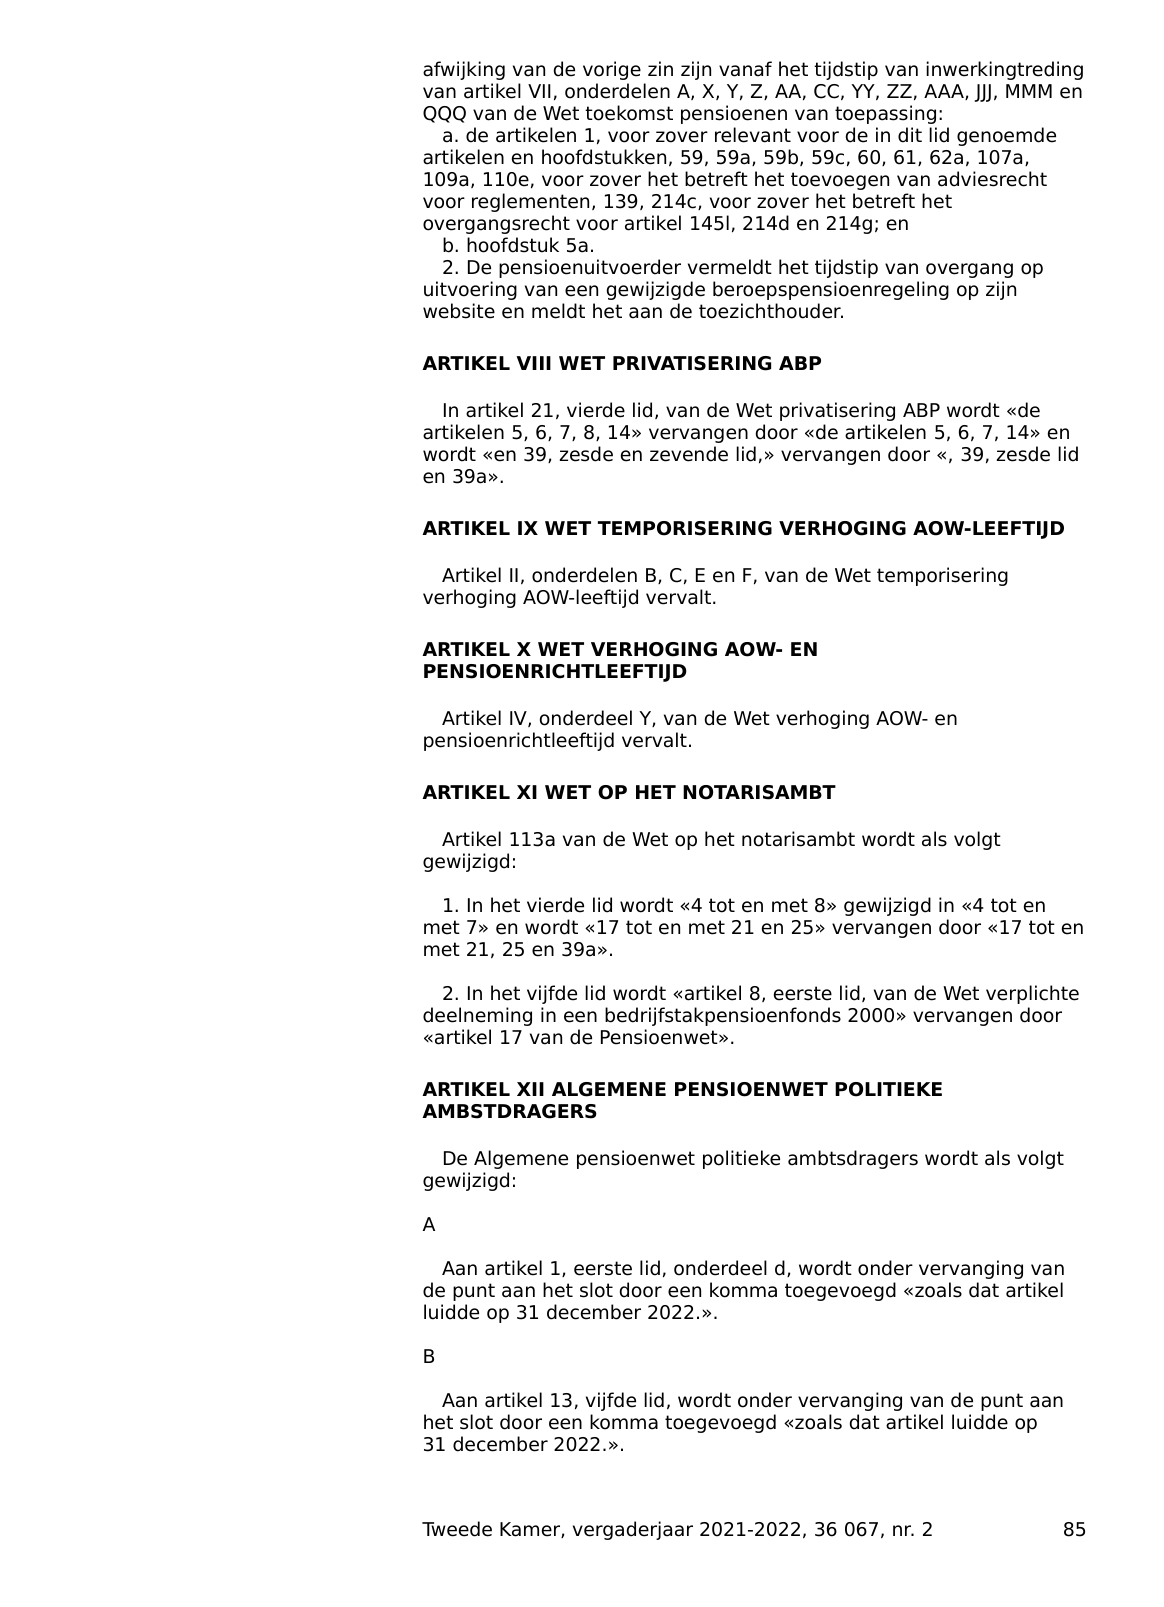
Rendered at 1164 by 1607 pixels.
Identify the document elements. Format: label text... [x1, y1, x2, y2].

text A [422, 1214, 1087, 1236]
text B [422, 1346, 1087, 1368]
text De Algemene pensioenwet politieke ambtsdragers wordt als volgt gewijzigd: [422, 1148, 1087, 1192]
subtitle ARTIKEL XI WET OP HET NOTARISAMBT [422, 782, 1087, 803]
text 2. De pensioenuitvoerder vermeldt het tijdstip van overgang op uitvoering van een gewijzigde beroepspensioenregeling op zijn website en meldt het aan de toezichthouder. [422, 257, 1087, 323]
text b. hoofdstuk 5a. [422, 235, 1087, 257]
text a. de artikelen 1, voor zover relevant voor de in dit lid genoemde artikelen en hoofdstukken, 59, 59a, 59b, 59c, 60, 61, 62a, 107a, 109a, 110e, voor zover het betreft het toevoegen van adviesrecht voor reglementen, 139, 214c, voor zover het betreft het overgangsrecht voor artikel 145l, 214d en 214g; en [422, 125, 1087, 235]
subtitle ARTIKEL XII ALGEMENE PENSIOENWET POLITIEKE AMBSTDRAGERS [422, 1079, 1087, 1123]
subtitle ARTIKEL VIII WET PRIVATISERING ABP [422, 353, 1087, 375]
subtitle ARTIKEL X WET VERHOGING AOW- EN PENSIOENRICHTLEEFTIJD [422, 639, 1087, 683]
text Aan artikel 1, eerste lid, onderdeel d, wordt onder vervanging van de punt aan het slot door een komma toegevoegd «zoals dat artikel luidde op 31 december 2022.». [422, 1258, 1087, 1324]
subtitle ARTIKEL IX WET TEMPORISERING VERHOGING AOW-LEEFTIJD [422, 518, 1087, 540]
text Artikel II, onderdelen B, C, E en F, van de Wet temporisering verhoging AOW-leeftijd vervalt. [422, 565, 1087, 609]
text Aan artikel 13, vijfde lid, wordt onder vervanging van de punt aan het slot door een komma toegevoegd «zoals dat artikel luidde op 31 december 2022.». [422, 1390, 1087, 1456]
text 1. In het vierde lid wordt «4 tot en met 8» gewijzigd in «4 tot en met 7» en wordt «17 tot en met 21 en 25» vervangen door «17 tot en met 21, 25 en 39a». [422, 895, 1087, 961]
text In artikel 21, vierde lid, van de Wet privatisering ABP wordt «de artikelen 5, 6, 7, 8, 14» vervangen door «de artikelen 5, 6, 7, 14» en wordt «en 39, zesde en zevende lid,» vervangen door «, 39, zesde lid en 39a». [422, 400, 1087, 488]
text Artikel 113a van de Wet op het notarisambt wordt als volgt gewijzigd: [422, 828, 1087, 872]
text Artikel IV, onderdeel Y, van de Wet verhoging AOW- en pensioenrichtleeftijd vervalt. [422, 708, 1087, 752]
text 2. In het vijfde lid wordt «artikel 8, eerste lid, van de Wet verplichte deelneming in een bedrijfstakpensioenfonds 2000» vervangen door «artikel 17 van de Pensioenwet». [422, 983, 1087, 1049]
text afwijking van de vorige zin zijn vanaf het tijdstip van inwerkingtreding van artikel VII, onderdelen A, X, Y, Z, AA, CC, YY, ZZ, AAA, JJJ, MMM en QQQ van de Wet toekomst pensioenen van toepassing: [422, 59, 1087, 125]
